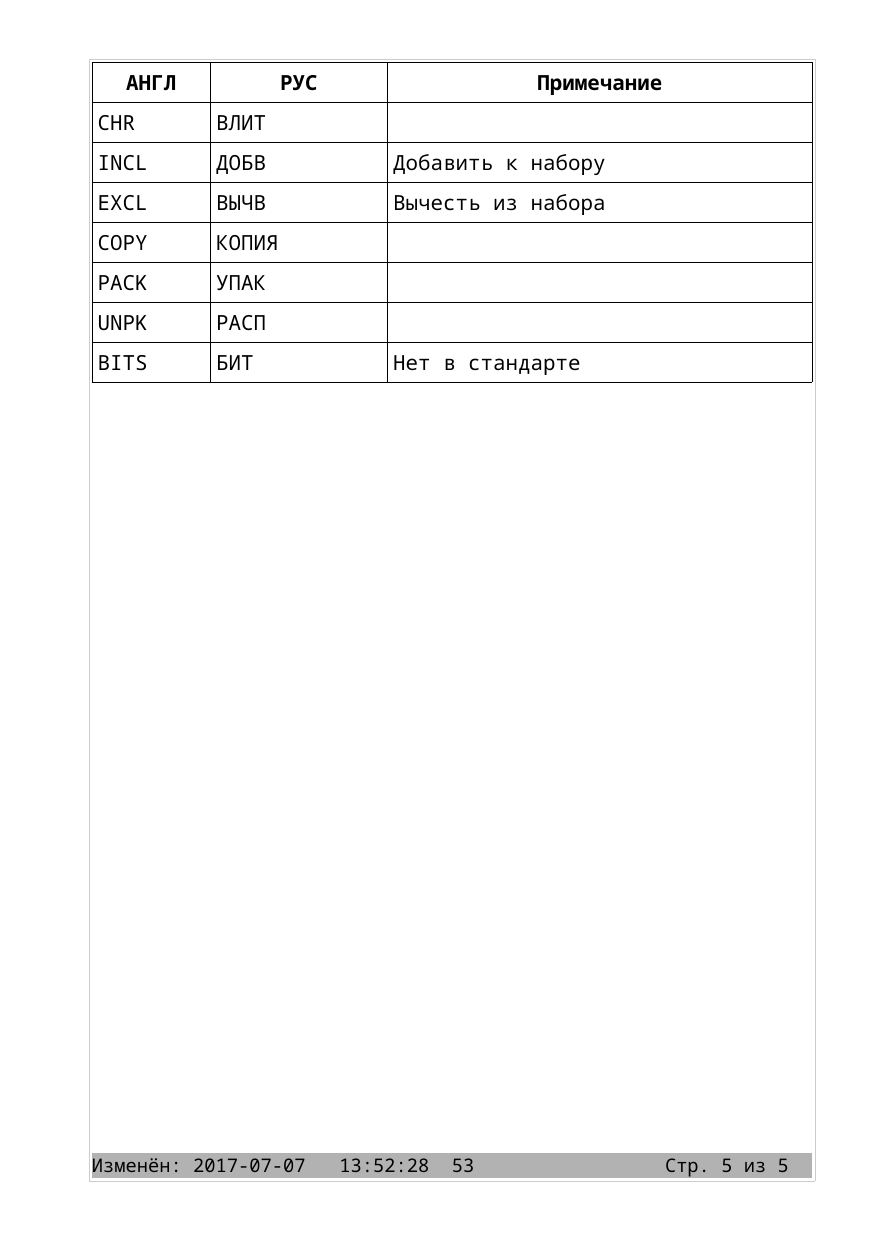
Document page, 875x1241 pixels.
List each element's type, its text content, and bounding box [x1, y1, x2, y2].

table_cell [388, 223, 812, 262]
table_cell ВЛИТ [211, 103, 387, 142]
table_cell EXCL [93, 183, 210, 222]
table_cell Нет в стандарте [388, 343, 812, 382]
table_cell Вычесть из набора [388, 183, 812, 222]
table_cell УПАК [211, 263, 387, 302]
table_cell [388, 303, 812, 342]
table_cell INCL [93, 143, 210, 182]
table_cell COPY [93, 223, 210, 262]
table_header АНГЛ [93, 63, 210, 102]
table_header Примечание [388, 63, 812, 102]
table_cell ВЫЧВ [211, 183, 387, 222]
table_cell ДОБВ [211, 143, 387, 182]
table_cell BITS [93, 343, 210, 382]
table_header РУС [211, 63, 387, 102]
table_cell Добавить к набору [388, 143, 812, 182]
table_cell UNPK [93, 303, 210, 342]
table_cell РАСП [211, 303, 387, 342]
table_cell PACK [93, 263, 210, 302]
table_cell [388, 263, 812, 302]
table_cell КОПИЯ [211, 223, 387, 262]
table_cell БИТ [211, 343, 387, 382]
table_cell CHR [93, 103, 210, 142]
table_cell [388, 103, 812, 142]
